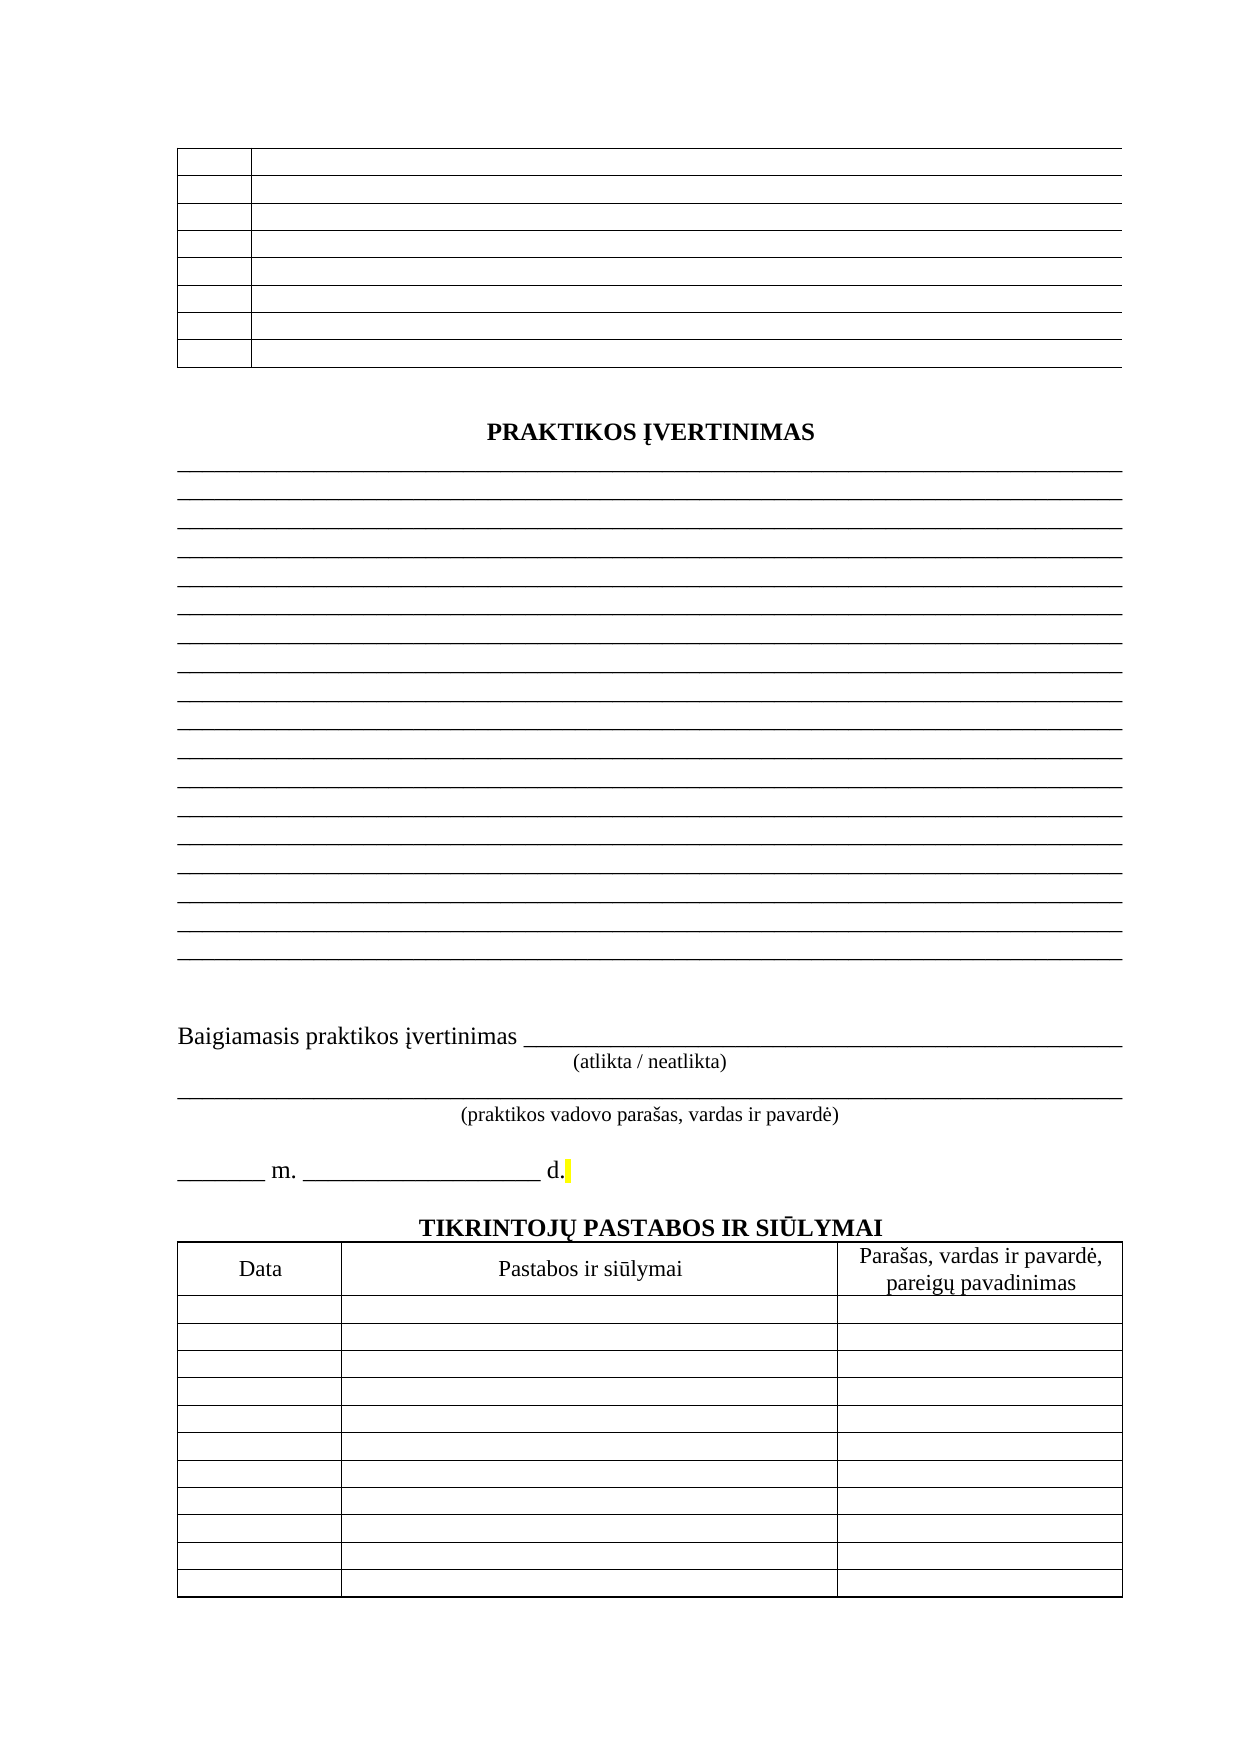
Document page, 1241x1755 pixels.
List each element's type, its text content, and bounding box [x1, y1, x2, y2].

table_cell [178, 1351, 341, 1377]
table_cell [342, 1570, 837, 1596]
table_cell [838, 1488, 1122, 1514]
table_cell [178, 1570, 341, 1596]
text _ [177, 503, 1122, 528]
table_cell [838, 1324, 1122, 1350]
table_cell [178, 1433, 341, 1459]
text _ [177, 877, 1122, 902]
table_cell [178, 258, 251, 284]
text TIKRINTOJŲ PASTABOS IR SIŪLYMAI [177, 1213, 1124, 1241]
text _ [177, 704, 1122, 729]
table_cell [252, 204, 1122, 230]
table_cell [342, 1406, 837, 1432]
text _ [177, 647, 1122, 672]
table_cell [252, 258, 1122, 284]
table_cell [178, 313, 251, 339]
table_cell [178, 1543, 341, 1569]
table_cell [838, 1543, 1122, 1569]
text _ [177, 733, 1122, 758]
table_cell [178, 231, 251, 257]
table_cell [838, 1296, 1122, 1322]
text PRAKTIKOS ĮVERTINIMAS [177, 417, 1124, 446]
table_cell [178, 1378, 341, 1405]
table_cell [252, 149, 1122, 175]
table_header Pastabos ir siūlymai [342, 1243, 837, 1295]
text _ [177, 532, 1122, 557]
table_cell [252, 176, 1122, 202]
table_cell [178, 340, 251, 367]
table_cell [178, 286, 251, 312]
table_cell [342, 1488, 837, 1514]
table_header Parašas, vardas ir pavardė, pareigų pavadinimas [838, 1243, 1122, 1295]
table_cell [178, 176, 251, 202]
text Baigiamasis praktikos įvertinimas [177, 1021, 1122, 1049]
text _ [177, 446, 1122, 471]
table_cell [178, 149, 251, 175]
table_cell [342, 1351, 837, 1377]
text _ [177, 791, 1122, 816]
text _ [177, 618, 1122, 643]
table_cell [838, 1570, 1122, 1596]
table_cell [252, 340, 1122, 367]
text _ [177, 762, 1122, 787]
table_cell [838, 1433, 1122, 1459]
table_cell [178, 1461, 341, 1487]
text _ [177, 1073, 1122, 1098]
table_cell [342, 1515, 837, 1542]
table_cell [178, 1296, 341, 1322]
table_cell [178, 1488, 341, 1514]
table_cell [838, 1515, 1122, 1542]
table_cell [178, 204, 251, 230]
table_cell [342, 1461, 837, 1487]
table_cell [178, 1515, 341, 1542]
text _ [177, 589, 1122, 614]
table_cell [342, 1378, 837, 1405]
table_cell [342, 1324, 837, 1350]
table_cell [178, 1324, 341, 1350]
table_cell [252, 313, 1122, 339]
text _ [177, 676, 1122, 701]
table_cell [838, 1378, 1122, 1405]
text _______ m. ___________________ d. [177, 1155, 1122, 1184]
text _ [177, 819, 1122, 844]
table_cell [178, 1406, 341, 1432]
text _ [177, 561, 1122, 586]
table_cell [838, 1406, 1122, 1432]
table_cell [342, 1296, 837, 1322]
table_cell [252, 286, 1122, 312]
text _ [177, 934, 1122, 959]
text (atlikta / neatlikta) [177, 1049, 1122, 1073]
text (praktikos vadovo parašas, vardas ir pavardė) [177, 1102, 1122, 1126]
table_cell [252, 231, 1122, 257]
table_cell [342, 1433, 837, 1459]
text _ [177, 848, 1122, 873]
table_cell [342, 1543, 837, 1569]
table_header Data [178, 1243, 341, 1295]
text _ [177, 474, 1122, 499]
table_cell [838, 1351, 1122, 1377]
text _ [177, 906, 1122, 931]
table_cell [838, 1461, 1122, 1487]
